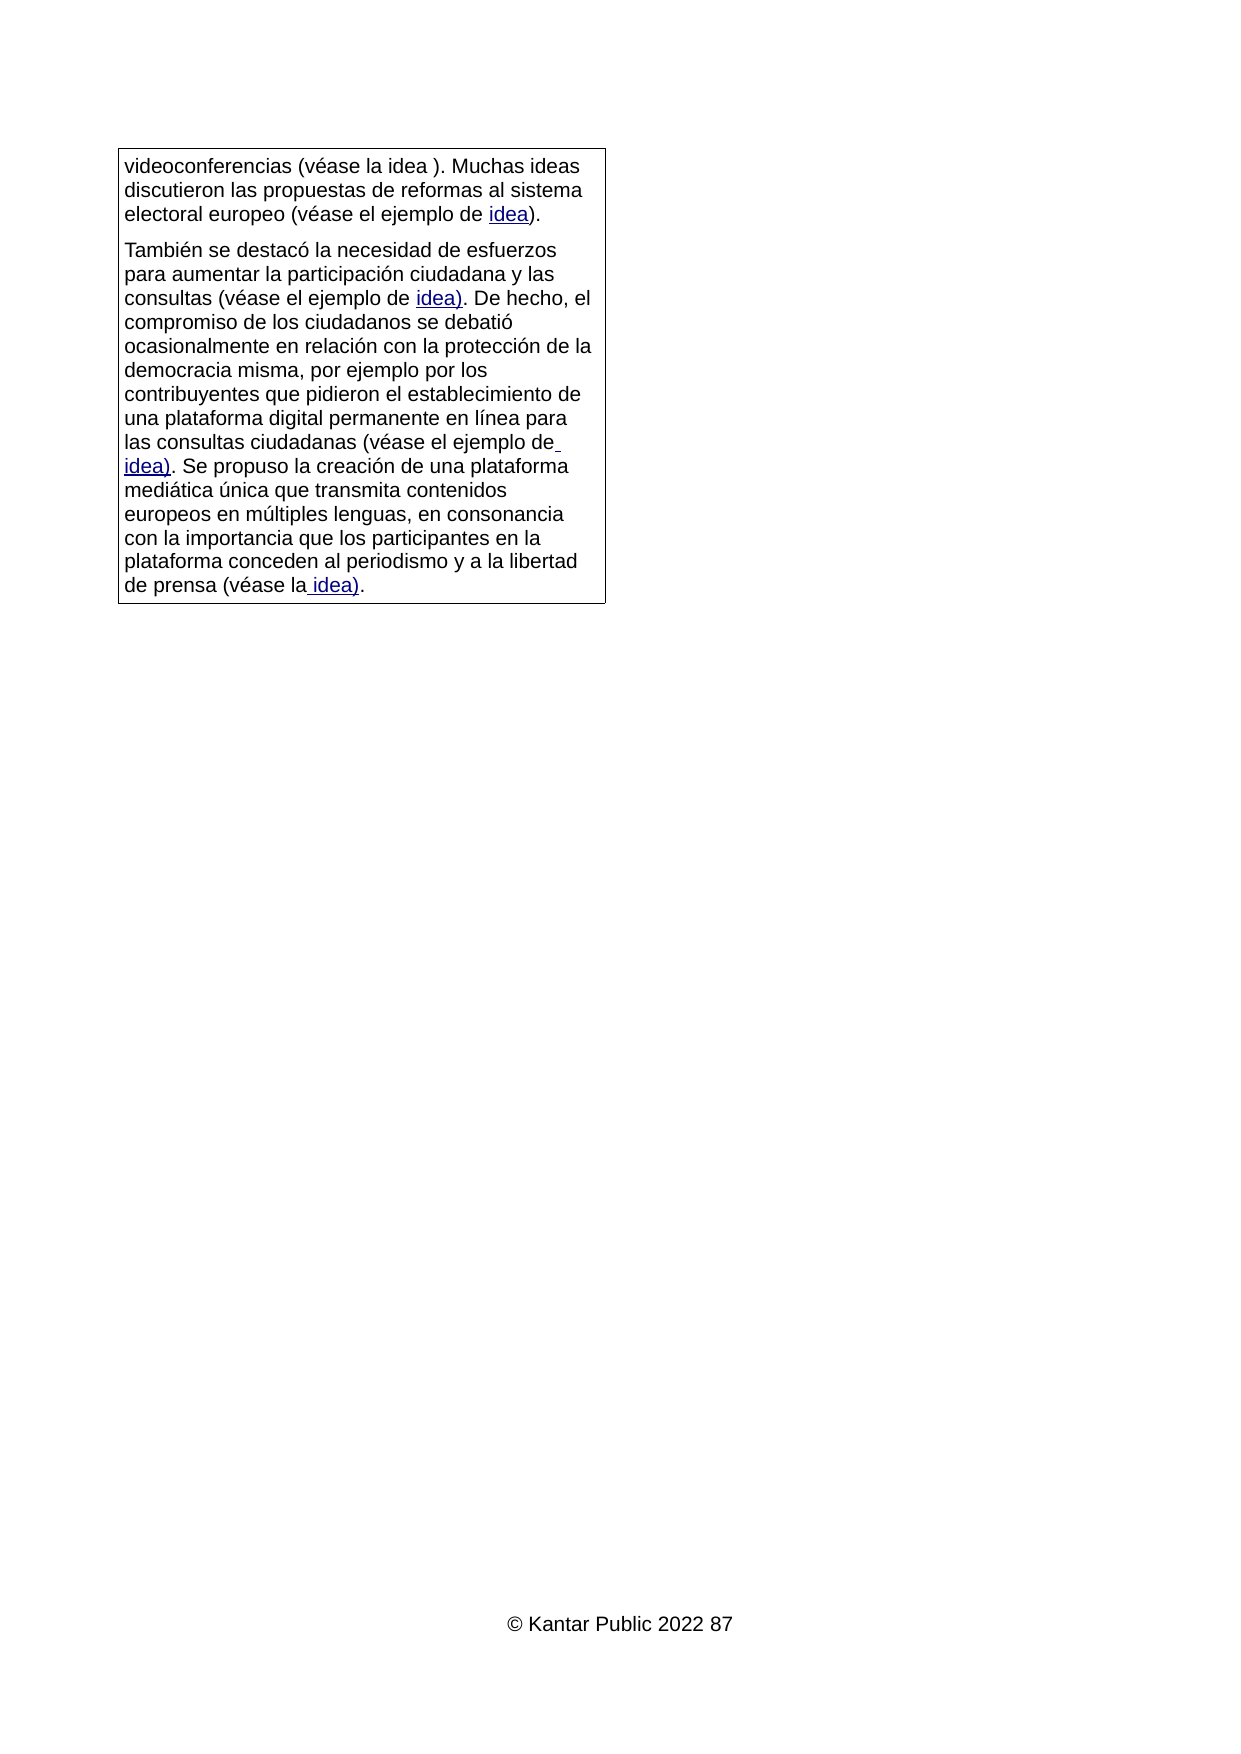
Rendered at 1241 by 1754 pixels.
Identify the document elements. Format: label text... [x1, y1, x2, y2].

text videoconferencias (véase la idea ). Muchas ideas discutieron las propuestas de reformas al sistema electoral europeo (véase el ejemplo de idea). [119, 149, 605, 226]
text También se destacó la necesidad de esfuerzos para aumentar la participación ciudadana y las consultas (véase el ejemplo de idea). De hecho, el compromiso de los ciudadanos se debatió ocasionalmente en relación con la protección de la democracia misma, por ejemplo por los contribuyentes que pidieron el establecimiento de una plataforma digital permanente en línea para las consultas ciudadanas (véase el ejemplo de idea). Se propuso la creación de una plataforma mediática única que transmita contenidos europeos en múltiples lenguas, en consonancia con la importancia que los participantes en la plataforma conceden al periodismo y a la libertad de prensa (véase la idea). [119, 232, 605, 603]
